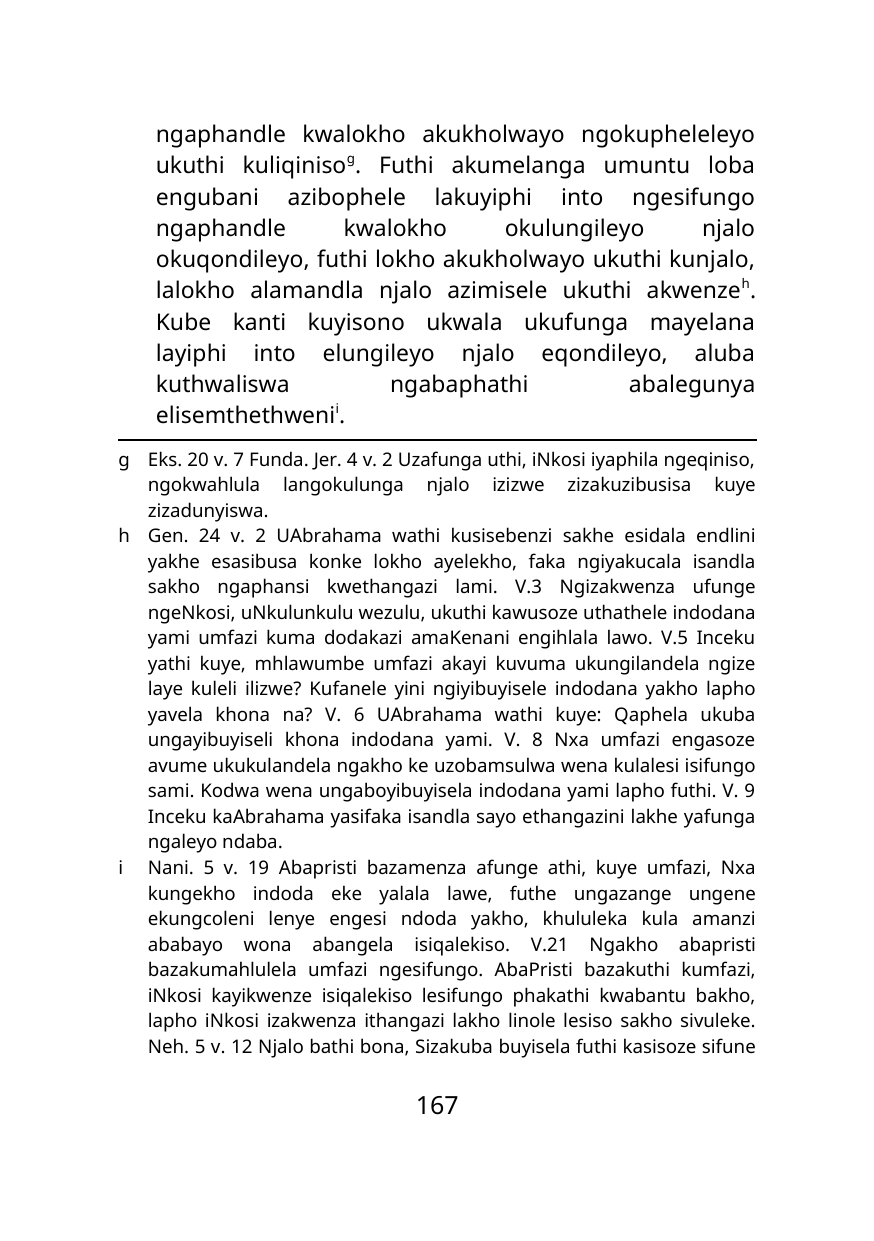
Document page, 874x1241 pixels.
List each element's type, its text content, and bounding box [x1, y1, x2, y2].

list ngaphandle kwalokho akukholwayo ngokupheleleyo ukuthi kuliqiniso. Futhi akumelanga umuntu loba engubani azibophele lakuyiphi into ngesifungo ngaphandle kwalokho okulungileyo njalo okuqondileyo, futhi lokho akukholwayo ukuthi kunjalo, lalokho alamandla njalo azimisele ukuthi akwenze. Kube kanti kuyisono ukwala ukufunga mayelana layiphi into elungileyo njalo eqondileyo, aluba kuthwaliswa ngabaphathi abalegunya elisemthethweni. [118, 118, 756, 431]
list Gen. 24 v. 2 UAbrahama wathi kusisebenzi sakhe esidala endlini yakhe esasibusa konke lokho ayelekho, faka ngiyakucala isandla sakho ngaphansi kwethangazi lami. V.3 Ngizakwenza ufunge ngeNkosi, uNkulunkulu wezulu, ukuthi kawusoze uthathele indodana yami umfazi kuma dodakazi amaKenani engihlala lawo. V.5 Inceku yathi kuye, mhlawumbe umfazi akayi kuvuma ukungilandela ngize laye kuleli ilizwe? Kufanele yini ngiyibuyisele indodana yakho lapho yavela khona na? V. 6 UAbrahama wathi kuye: Qaphela ukuba ungayibuyiseli khona indodana yami. V. 8 Nxa umfazi engasoze avume ukukulandela ngakho ke uzobamsulwa wena kulalesi isifungo sami. Kodwa wena ungaboyibuyisela indodana yami lapho futhi. V. 9 Inceku kaAbrahama yasifaka isandla sayo ethangazini lakhe yafunga ngaleyo ndaba. [118, 523, 756, 854]
list Eks. 20 v. 7 Funda. Jer. 4 v. 2 Uzafunga uthi, iNkosi iyaphila ngeqiniso, ngokwahlula langokulunga njalo izizwe zizakuzibusisa kuye zizadunyiswa. [118, 446, 756, 523]
list Nani. 5 v. 19 Abapristi bazamenza afunge athi, kuye umfazi, Nxa kungekho indoda eke yalala lawe, futhe ungazange ungene ekungcoleni lenye engesi ndoda yakho, khululeka kula amanzi ababayo wona abangela isiqalekiso. V.21 Ngakho abapristi bazakumahlulela umfazi ngesifungo. AbaPristi bazakuthi kumfazi, iNkosi kayikwenze isiqalekiso lesifungo phakathi kwabantu bakho, lapho iNkosi izakwenza ithangazi lakho linole lesiso sakho sivuleke. Neh. 5 v. 12 Njalo bathi bona, Sizakuba buyisela futhi kasisoze sifune [118, 854, 756, 1058]
